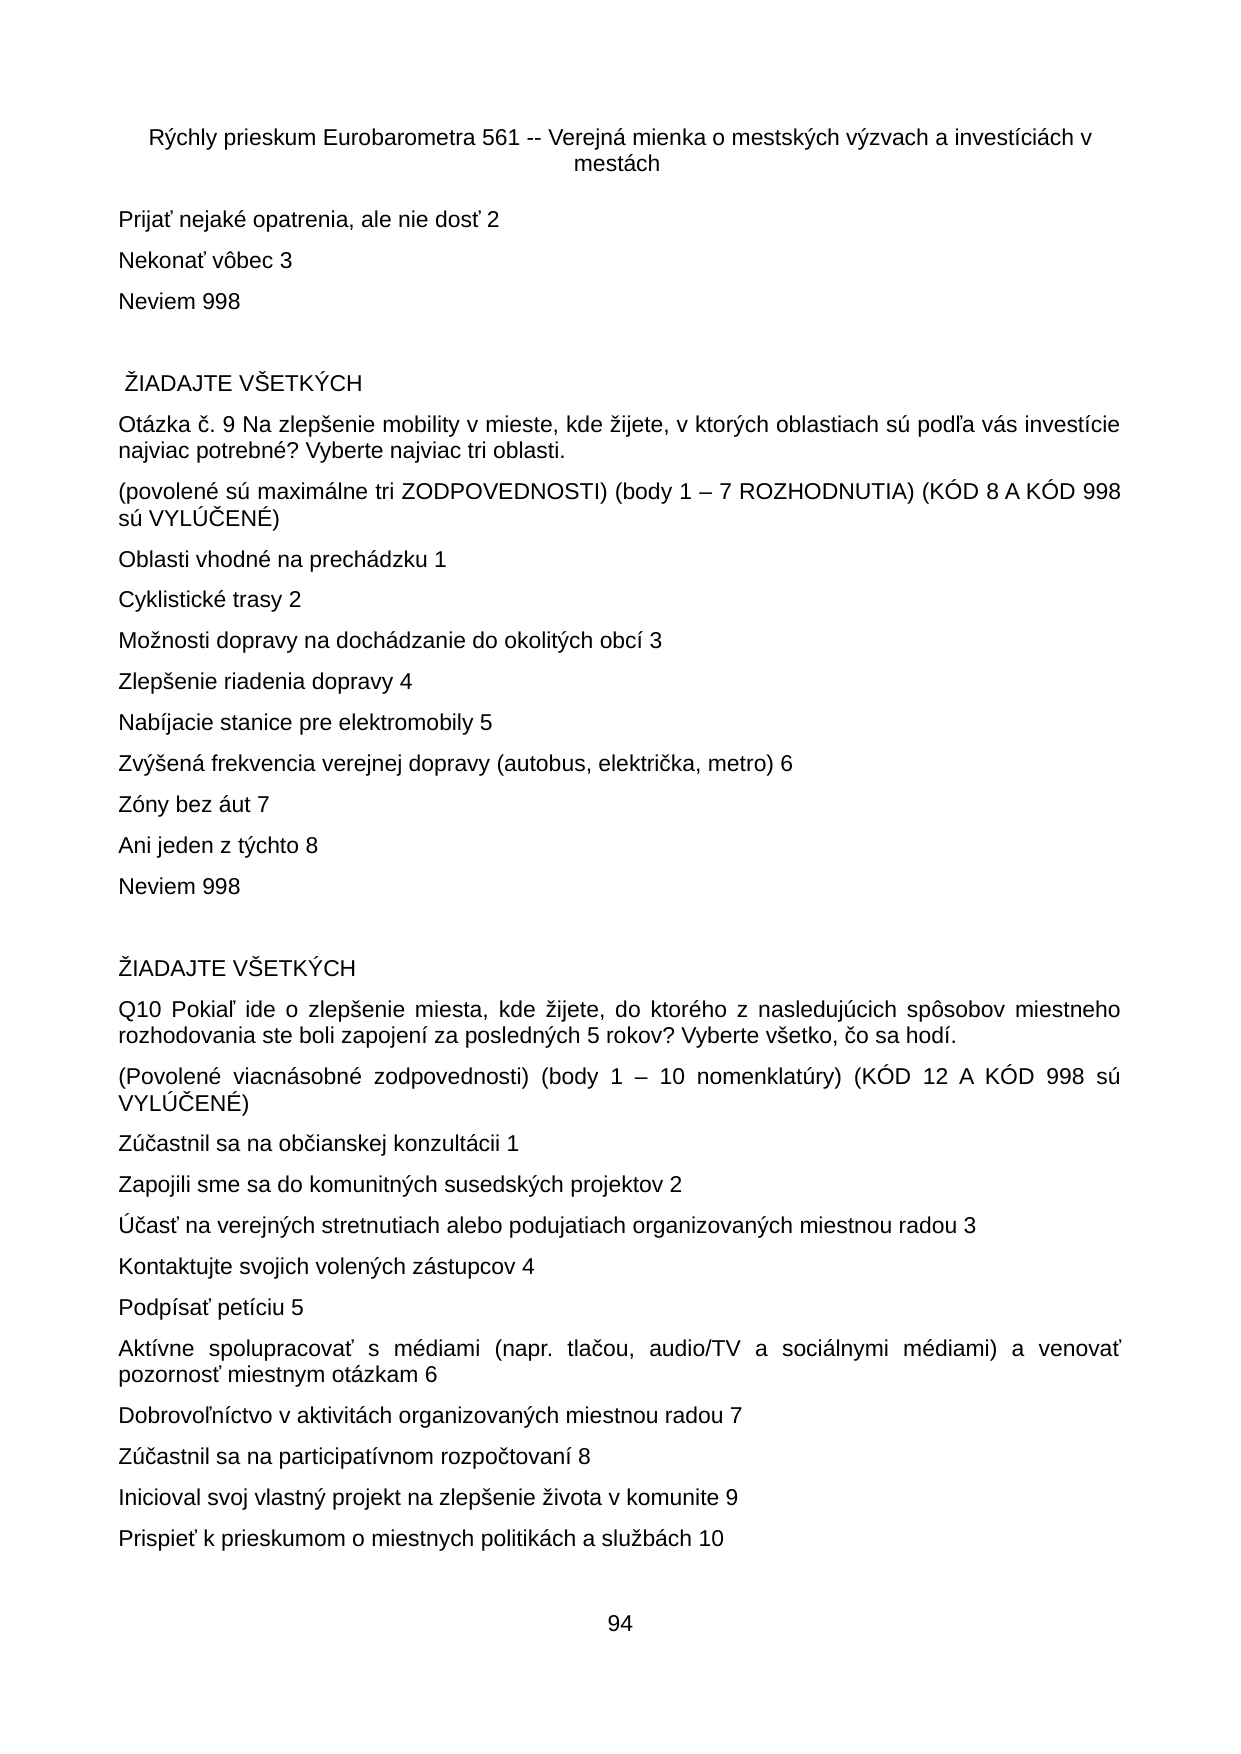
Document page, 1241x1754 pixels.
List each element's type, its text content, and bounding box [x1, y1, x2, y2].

text Cyklistické trasy 2 [118, 586, 1122, 613]
text Účasť na verejných stretnutiach alebo podujatiach organizovaných miestnou radou 3 [118, 1212, 1122, 1239]
text ŽIADAJTE VŠETKÝCH [118, 370, 1122, 396]
text Zapojili sme sa do komunitných susedských projektov 2 [118, 1171, 1122, 1198]
text Podpísať petíciu 5 [118, 1294, 1122, 1321]
text Q10 Pokiaľ ide o zlepšenie miesta, kde žijete, do ktorého z nasledujúcich spôsobov miestneho rozhodovania ste boli zapojení za posledných 5 rokov? Vyberte všetko, čo sa hodí. [118, 996, 1122, 1048]
text Možnosti dopravy na dochádzanie do okolitých obcí 3 [118, 627, 1122, 654]
text ŽIADAJTE VŠETKÝCH [118, 955, 1122, 981]
text Zvýšená frekvencia verejnej dopravy (autobus, električka, metro) 6 [118, 750, 1122, 777]
text Neviem 998 [118, 288, 1122, 314]
text Dobrovoľníctvo v aktivitách organizovaných miestnou radou 7 [118, 1402, 1122, 1429]
text (Povolené viacnásobné zodpovednosti) (body 1 – 10 nomenklatúry) (KÓD 12 A KÓD 998 sú VYLÚČENÉ) [118, 1063, 1122, 1116]
text Neviem 998 [118, 873, 1122, 899]
text Nabíjacie stanice pre elektromobily 5 [118, 709, 1122, 736]
text Ani jeden z týchto 8 [118, 832, 1122, 858]
text Otázka č. 9 Na zlepšenie mobility v mieste, kde žijete, v ktorých oblastiach sú podľa vás investície najviac potrebné? Vyberte najviac tri oblasti. [118, 411, 1122, 464]
text Aktívne spolupracovať s médiami (napr. tlačou, audio/TV a sociálnymi médiami) a venovať pozornosť miestnym otázkam 6 [118, 1335, 1122, 1388]
text (povolené sú maximálne tri ZODPOVEDNOSTI) (body 1 – 7 ROZHODNUTIA) (KÓD 8 A KÓD 998 sú VYLÚČENÉ) [118, 478, 1122, 531]
text Zúčastnil sa na občianskej konzultácii 1 [118, 1130, 1122, 1157]
text Zlepšenie riadenia dopravy 4 [118, 668, 1122, 695]
text Prispieť k prieskumom o miestnych politikách a službách 10 [118, 1525, 1122, 1552]
text Zóny bez áut 7 [118, 791, 1122, 817]
text Oblasti vhodné na prechádzku 1 [118, 546, 1122, 572]
text Prijať nejaké opatrenia, ale nie dosť 2 [118, 206, 1122, 233]
text Nekonať vôbec 3 [118, 247, 1122, 273]
text Zúčastnil sa na participatívnom rozpočtovaní 8 [118, 1443, 1122, 1470]
text Inicioval svoj vlastný projekt na zlepšenie života v komunite 9 [118, 1484, 1122, 1511]
text Kontaktujte svojich volených zástupcov 4 [118, 1253, 1122, 1279]
